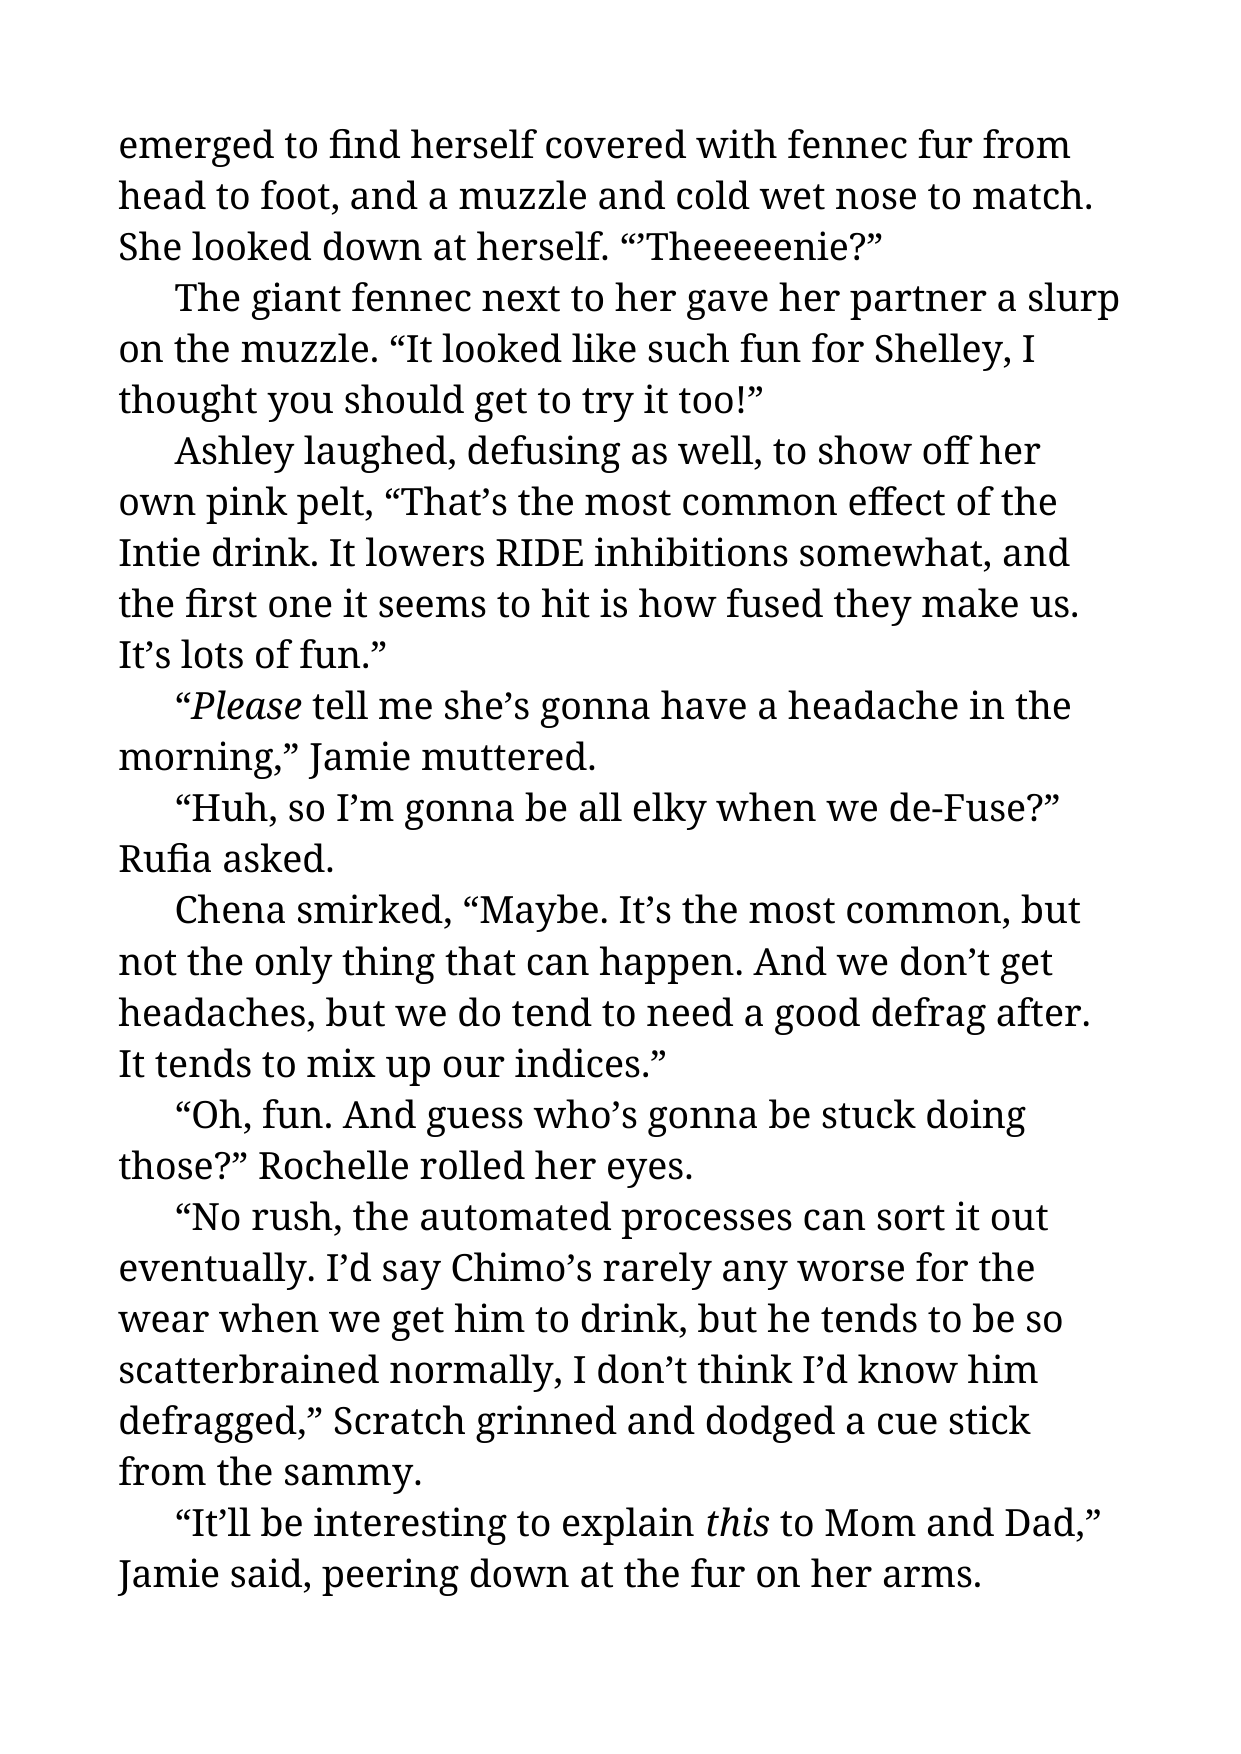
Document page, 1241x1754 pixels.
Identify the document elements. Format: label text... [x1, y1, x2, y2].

text The giant fennec next to her gave her partner a slurp on the muzzle. “It looked like such fun for Shelley, I thought you should get to try it too!” [118, 271, 1122, 424]
text “Please tell me she’s gonna have a headache in the morning,” Jamie muttered. [118, 679, 1122, 782]
text “Huh, so I’m gonna be all elky when we de-Fuse?” Rufia asked. [118, 782, 1122, 884]
text Chena smirked, “Maybe. It’s the most common, but not the only thing that can happen. And we don’t get headaches, but we do tend to need a good defrag after. It tends to mix up our indices.” [118, 884, 1122, 1088]
text emerged to find herself covered with fennec fur from head to foot, and a muzzle and cold wet nose to match. She looked down at herself. “’Theeeeenie?” [118, 118, 1122, 271]
text “Oh, fun. And guess who’s gonna be stuck doing those?” Rochelle rolled her eyes. [118, 1088, 1122, 1190]
text “It’ll be interesting to explain this to Mom and Dad,” Jamie said, peering down at the fur on her arms. [118, 1496, 1122, 1598]
text Ashley laughed, defusing as well, to show off her own pink pelt, “That’s the most common effect of the Intie drink. It lowers RIDE inhibitions somewhat, and the first one it seems to hit is how fused they make us. It’s lots of fun.” [118, 424, 1122, 679]
text “No rush, the automated processes can sort it out eventually. I’d say Chimo’s rarely any worse for the wear when we get him to drink, but he tends to be so scatterbrained normally, I don’t think I’d know him defragged,” Scratch grinned and dodged a cue stick from the sammy. [118, 1190, 1122, 1496]
